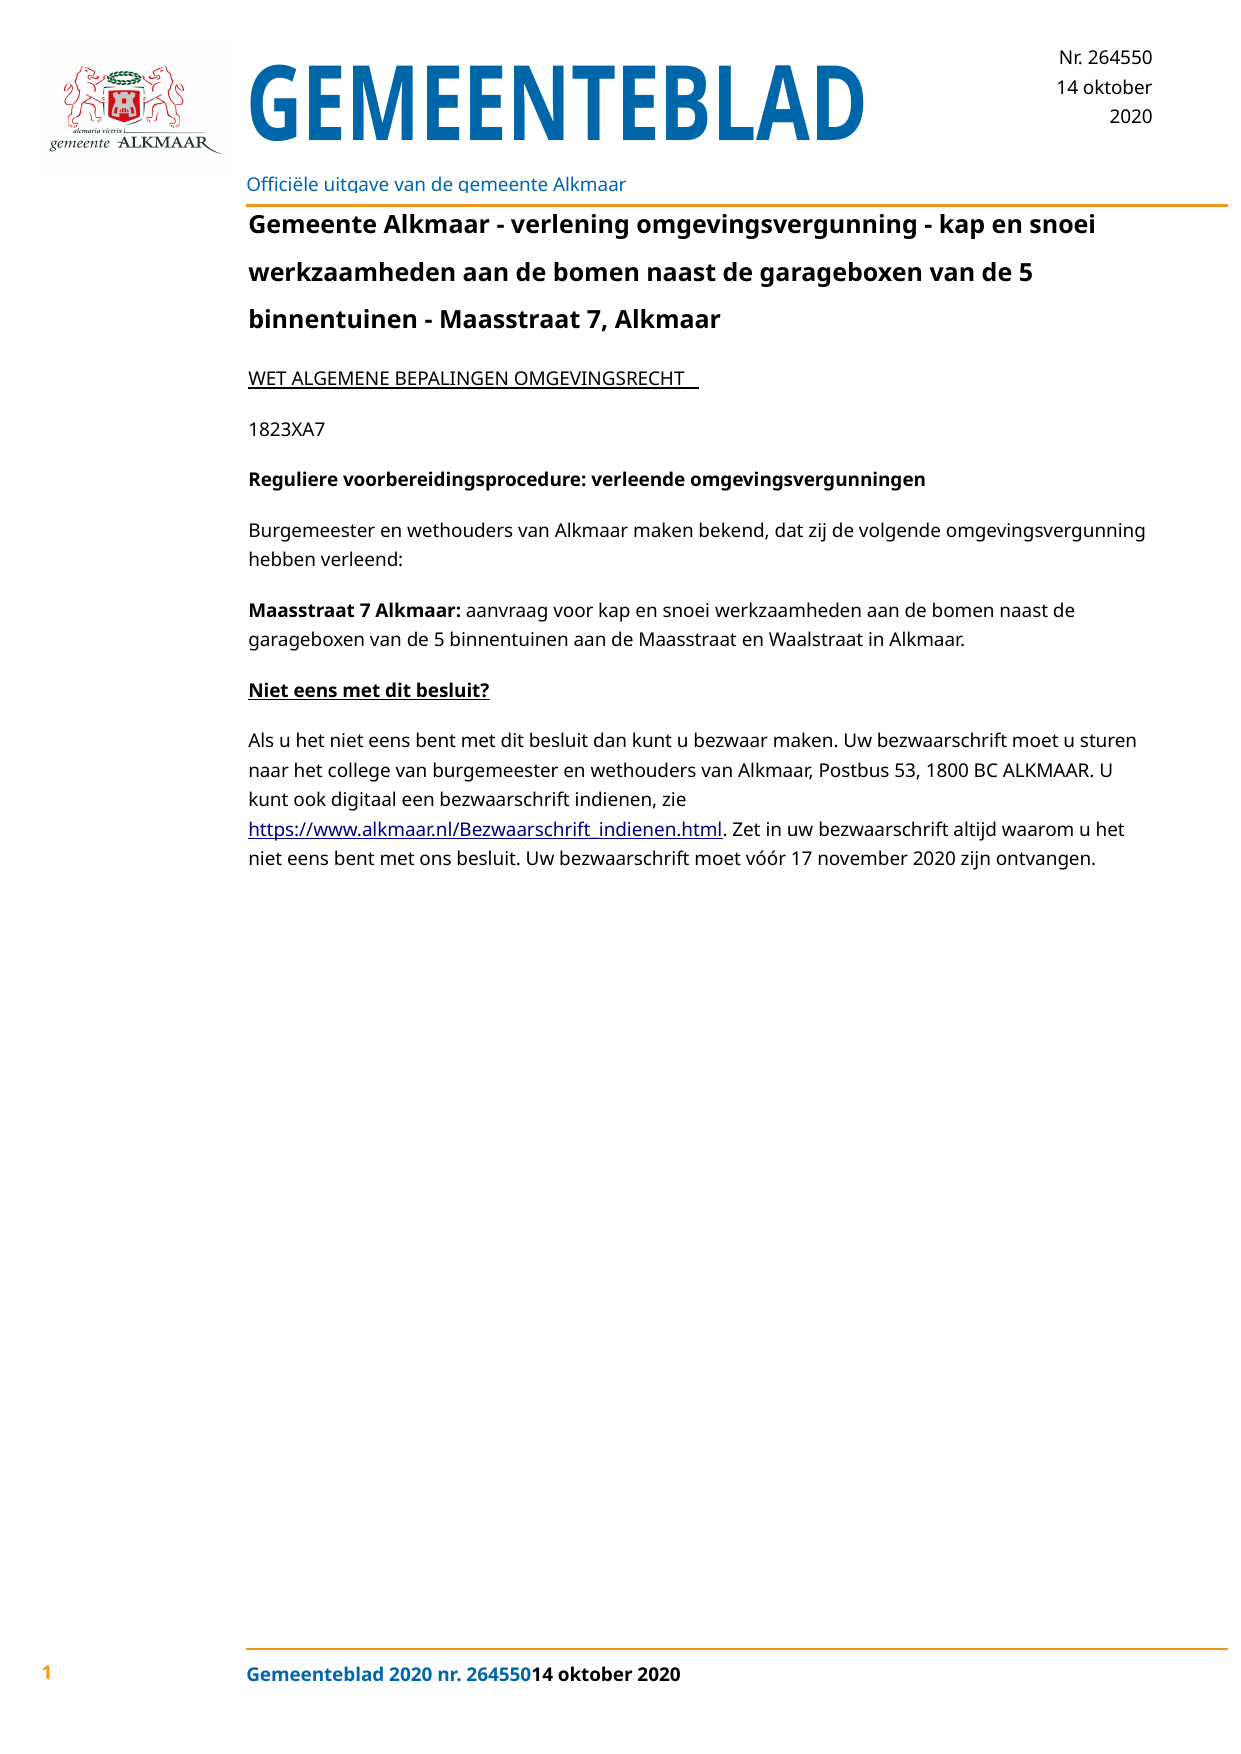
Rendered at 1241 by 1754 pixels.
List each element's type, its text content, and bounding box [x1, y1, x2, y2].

text WET ALGEMENE BEPALINGEN OMGEVINGSRECHT [248, 366, 1152, 391]
text Niet eens met dit besluit? [248, 677, 1152, 702]
text Gemeente Alkmaar - verlening omgevingsvergunning - kap en snoei werkzaamheden aan de bomen naast de garageboxen van de 5 binnentuinen - Maasstraat 7, Alkmaar [248, 207, 1152, 336]
picture [41, 47, 231, 172]
text 1823XA7 [248, 416, 1152, 442]
text Als u het niet eens bent met dit besluit dan kunt u bezwaar maken. Uw bezwaarschrift moet u sturen naar het college van burgemeester en wethouders van Alkmaar, Postbus 53, 1800 BC ALKMAAR. U kunt ook digitaal een bezwaarschrift indienen, zie https://www.alkmaar.nl/Bezwaarschrift_indienen.html. Zet in uw bezwaarschrift altijd waarom u het niet eens bent met ons besluit. Uw bezwaarschrift moet vóór 17 november 2020 zijn ontvangen. [248, 727, 1152, 871]
text Burgemeester en wethouders van Alkmaar maken bekend, dat zij de volgende omgevingsvergunning hebben verleend: [248, 517, 1152, 572]
text Reguliere voorbereidingsprocedure: verleende omgevingsvergunningen [248, 466, 1152, 492]
text Maasstraat 7 Alkmaar: aanvraag voor kap en snoei werkzaamheden aan de bomen naast de garageboxen van de 5 binnentuinen aan de Maasstraat en Waalstraat in Alkmaar. [248, 597, 1152, 652]
